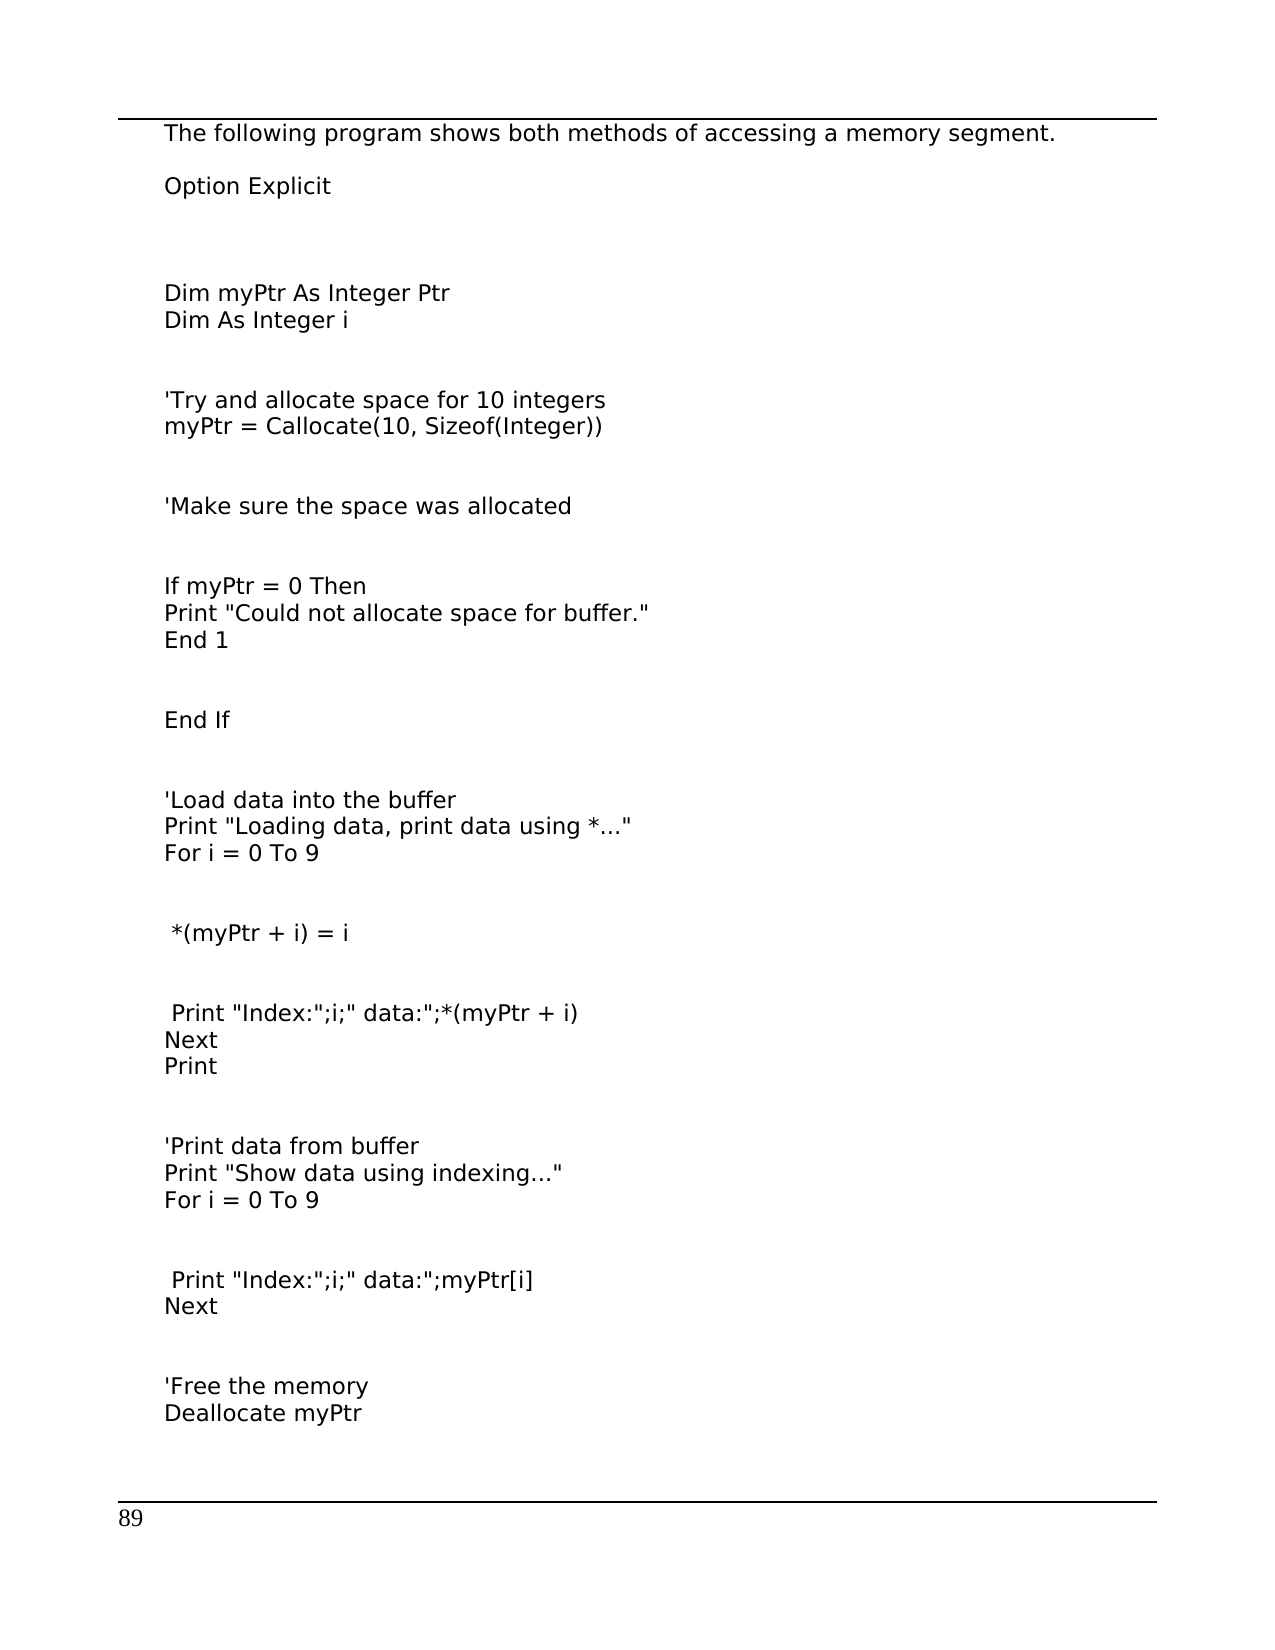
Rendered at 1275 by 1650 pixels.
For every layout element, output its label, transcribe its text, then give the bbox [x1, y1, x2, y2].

text If myPtr = 0 Then [118, 573, 1157, 600]
text For i = 0 To 9 [118, 1187, 1157, 1213]
text Print "Index:";i;" data:";*(myPtr + i) [118, 1000, 1157, 1027]
text The following program shows both methods of accessing a memory segment. [118, 120, 1157, 147]
text Print "Could not allocate space for buffer." [118, 600, 1157, 627]
text 'Load data into the buffer [118, 787, 1157, 813]
text End If [118, 707, 1157, 733]
text Print "Show data using indexing..." [118, 1160, 1157, 1187]
text Print "Index:";i;" data:";myPtr[i] [118, 1267, 1157, 1293]
text Dim As Integer i [118, 307, 1157, 333]
text Print [118, 1053, 1157, 1080]
text myPtr = Callocate(10, Sizeof(Integer)) [118, 413, 1157, 440]
text 'Print data from buffer [118, 1133, 1157, 1160]
text 'Make sure the space was allocated [118, 493, 1157, 520]
text Deallocate myPtr [118, 1400, 1157, 1427]
text Print "Loading data, print data using *..." [118, 813, 1157, 840]
text Next [118, 1027, 1157, 1053]
text Next [118, 1293, 1157, 1320]
text Dim myPtr As Integer Ptr [118, 280, 1157, 307]
text 'Try and allocate space for 10 integers [118, 387, 1157, 413]
text For i = 0 To 9 [118, 840, 1157, 867]
text 'Free the memory [118, 1373, 1157, 1400]
text End 1 [118, 627, 1157, 653]
text *(myPtr + i) = i [118, 920, 1157, 947]
text Option Explicit [118, 173, 1157, 200]
